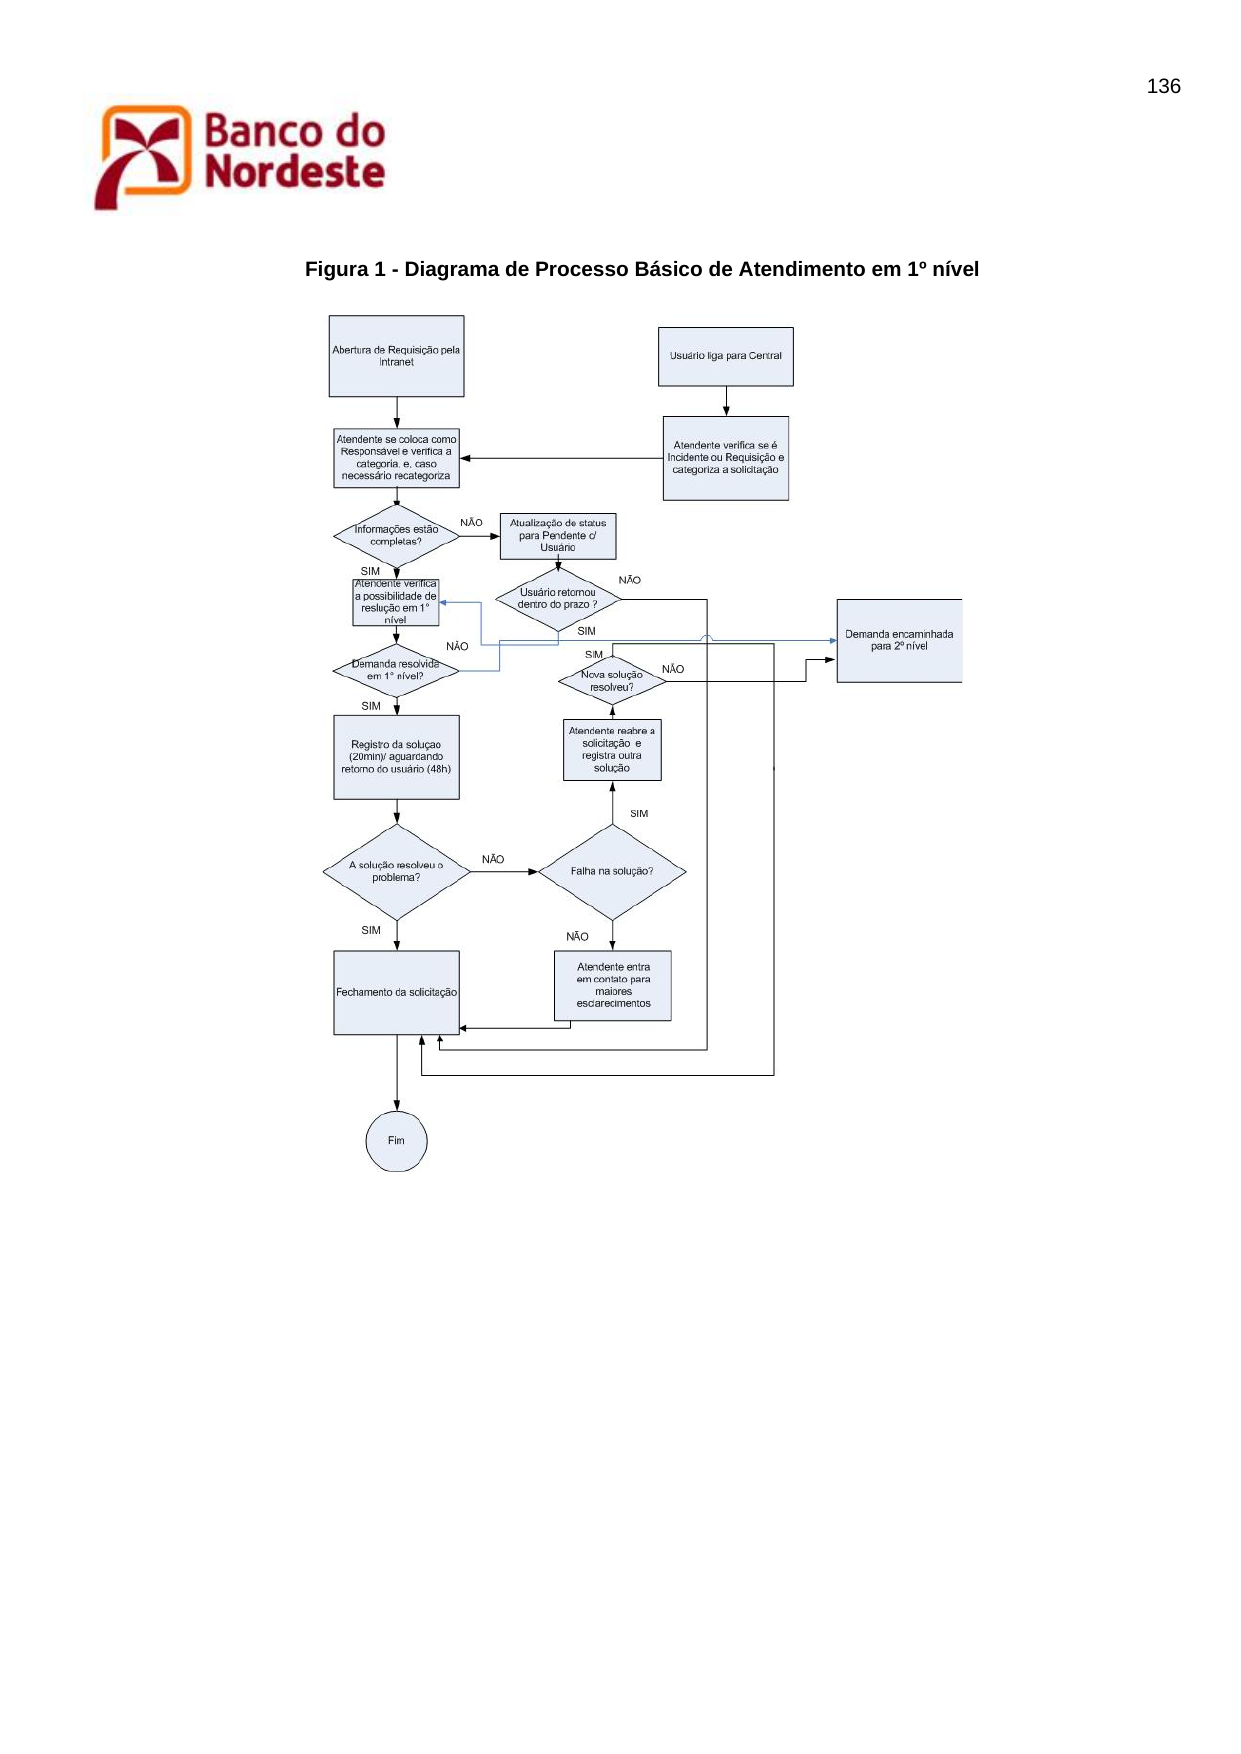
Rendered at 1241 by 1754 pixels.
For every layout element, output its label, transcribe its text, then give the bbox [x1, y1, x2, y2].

picture [82, 93, 393, 220]
text Figura 1 - Diagrama de Processo Básico de Atendimento em 1º nível [103, 257, 1181, 281]
picture [322, 315, 963, 1172]
